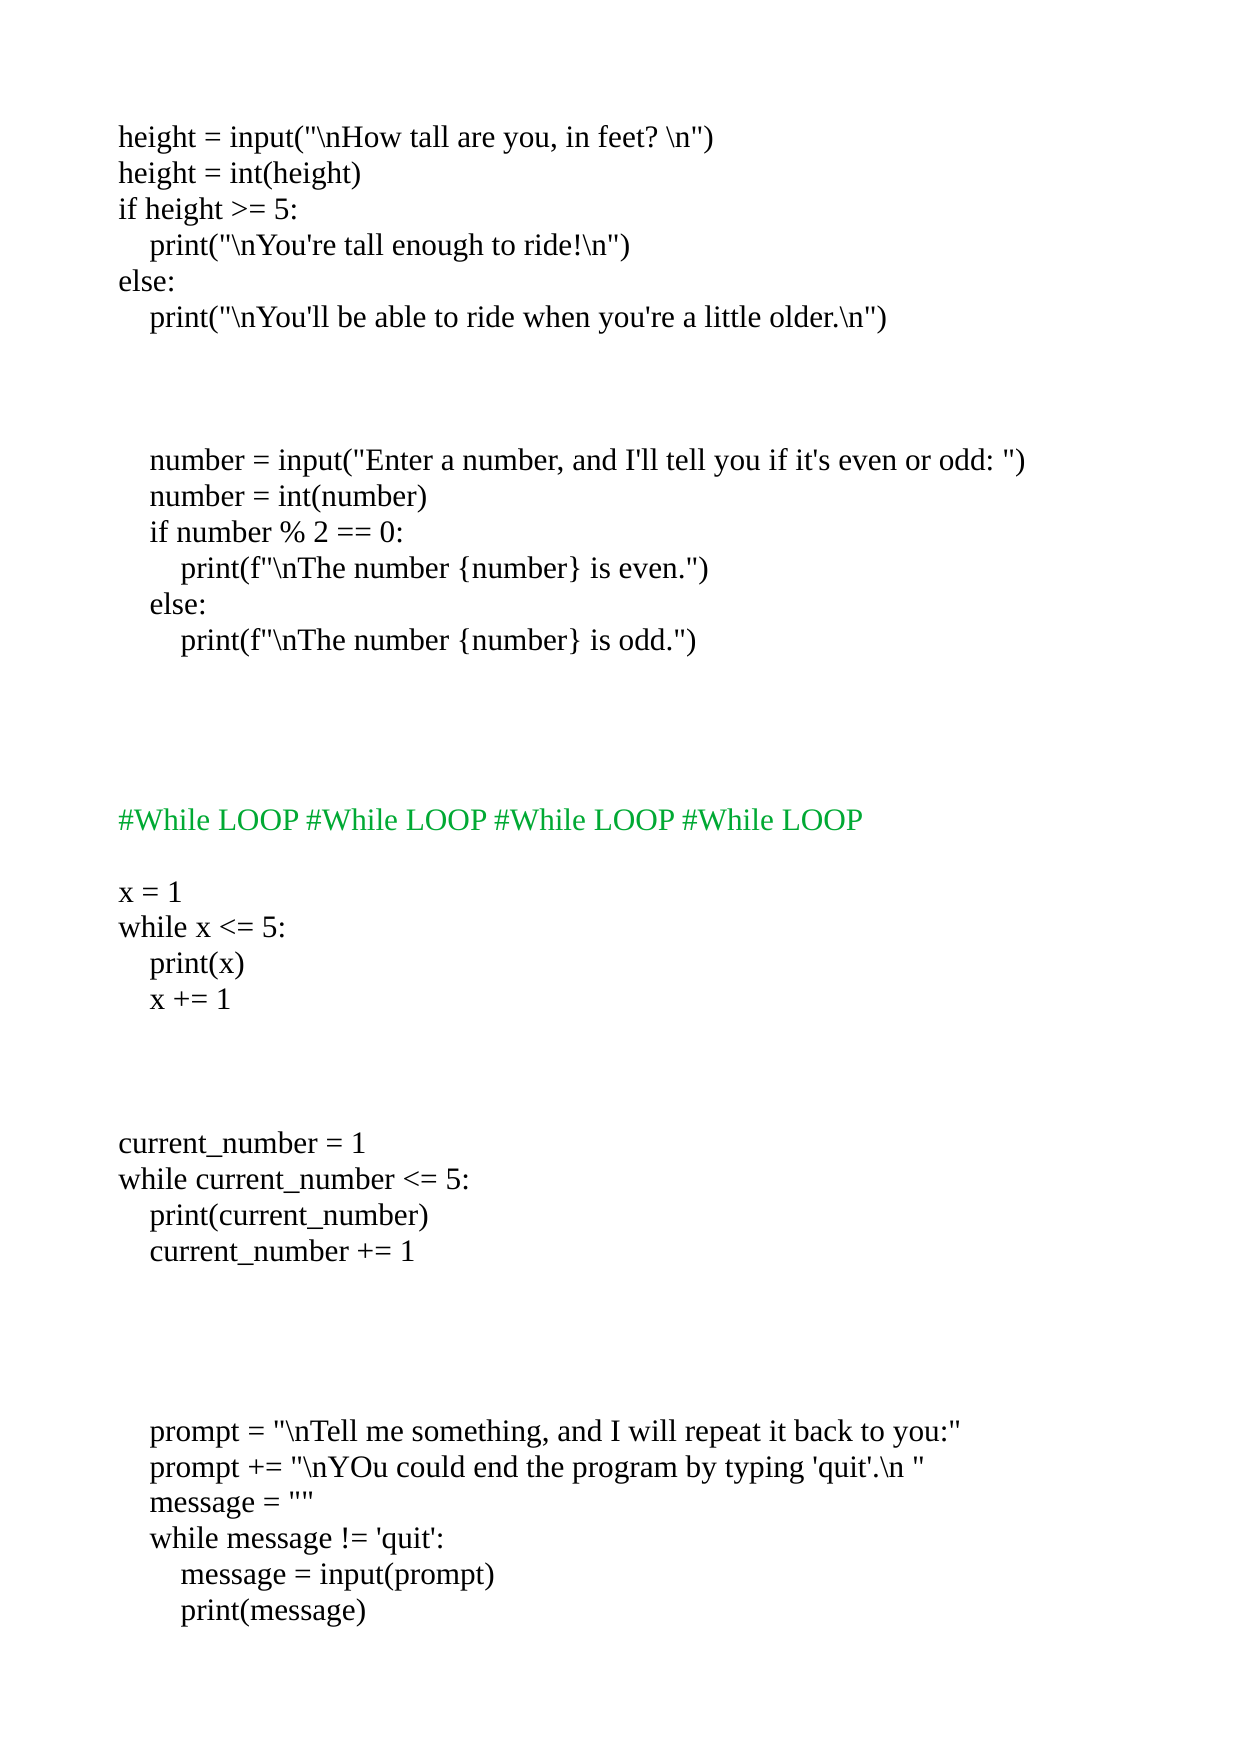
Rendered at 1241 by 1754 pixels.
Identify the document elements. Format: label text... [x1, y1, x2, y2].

text number = int(number) [118, 477, 1122, 513]
text print(f"\nThe number {number} is odd.") [118, 621, 1122, 657]
text current_number = 1 [118, 1124, 1122, 1160]
text print(x) [118, 945, 1122, 981]
text height = int(height) [118, 154, 1122, 190]
text print("\nYou're tall enough to ride!\n") [118, 226, 1122, 262]
text if height >= 5: [118, 190, 1122, 226]
text if number % 2 == 0: [118, 513, 1122, 549]
text #While LOOP #While LOOP #While LOOP #While LOOP [118, 801, 1122, 837]
text print(current_number) [118, 1196, 1122, 1232]
text height = input("\nHow tall are you, in feet? \n") [118, 118, 1122, 154]
text prompt += "\nYOu could end the program by typing 'quit'.\n " [118, 1448, 1122, 1484]
text message = "" [118, 1484, 1122, 1520]
text else: [118, 262, 1122, 298]
text while x <= 5: [118, 909, 1122, 945]
text else: [118, 585, 1122, 621]
text message = input(prompt) [118, 1556, 1122, 1592]
text prompt = "\nTell me something, and I will repeat it back to you:" [118, 1412, 1122, 1448]
text print(message) [118, 1592, 1122, 1627]
text current_number += 1 [118, 1232, 1122, 1268]
text while current_number <= 5: [118, 1160, 1122, 1196]
text x = 1 [118, 873, 1122, 909]
text x += 1 [118, 981, 1122, 1017]
text print("\nYou'll be able to ride when you're a little older.\n") [118, 298, 1122, 334]
text while message != 'quit': [118, 1520, 1122, 1556]
text print(f"\nThe number {number} is even.") [118, 549, 1122, 585]
text number = input("Enter a number, and I'll tell you if it's even or odd: ") [118, 442, 1122, 477]
